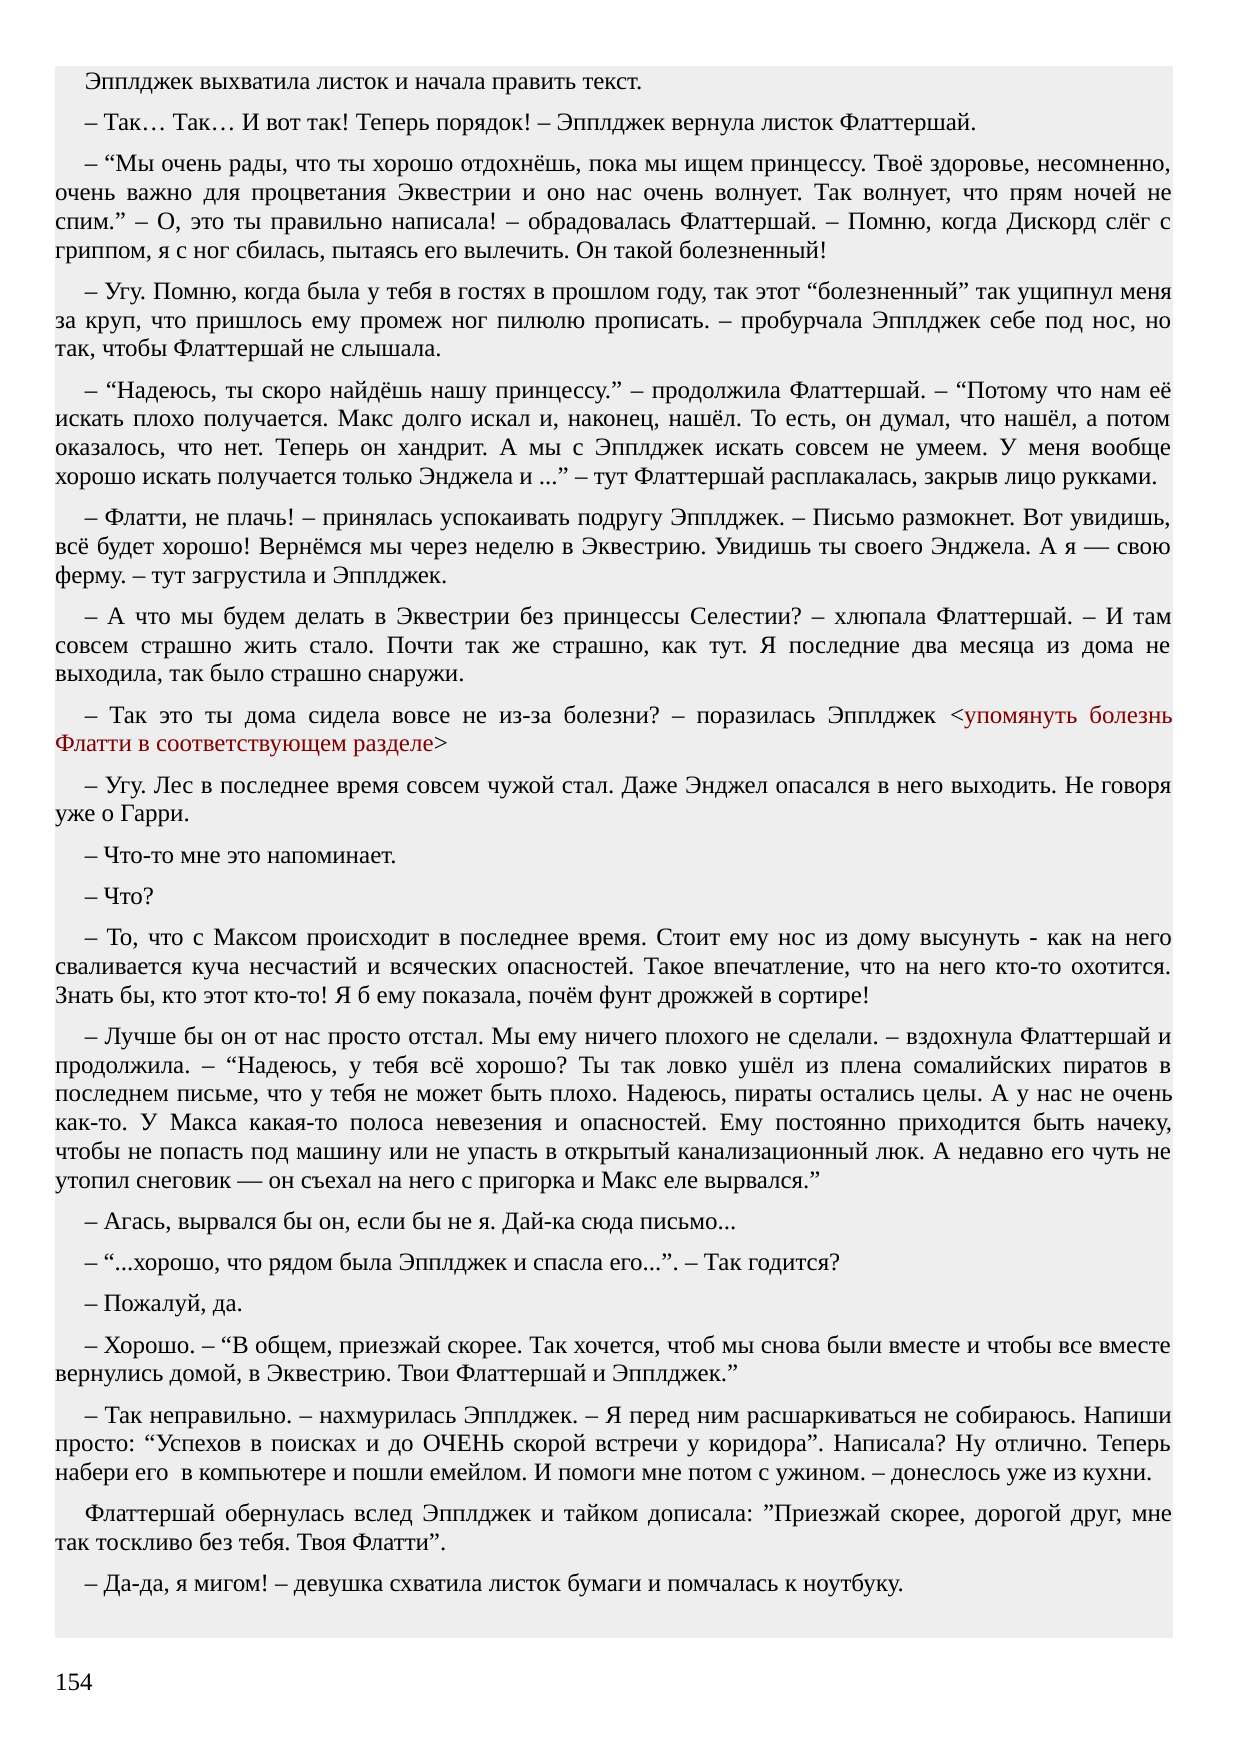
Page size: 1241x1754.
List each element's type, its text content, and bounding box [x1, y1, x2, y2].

text – Что? [55, 881, 1173, 910]
text – Так неправильно. – нахмурилась Эпплджек. – Я перед ним расшаркиваться не собираюсь. Напиши просто: “Успехов в поисках и до ОЧЕНЬ скорой встречи у коридора”. Написала? Ну отлично. Теперь набери его в компьютере и пошли емейлом. И помоги мне потом с ужином. – донеслось уже из кухни. [55, 1400, 1173, 1486]
text – “...хорошо, что рядом была Эпплджек и спасла его...”. – Так годится? [55, 1247, 1173, 1276]
text – Угу. Лес в последнее время совсем чужой стал. Даже Энджел опасался в него выходить. Не говоря уже о Гарри. [55, 770, 1173, 827]
text – “Мы очень рады, что ты хорошо отдохнёшь, пока мы ищем принцессу. Твоё здоровье, несомненно, очень важно для процветания Эквестрии и оно нас очень волнует. Так волнует, что прям ночей не спим.” – О, это ты правильно написала! – обрадовалась Флаттершай. – Помню, когда Дискорд слёг с гриппом, я с ног сбилась, пытаясь его вылечить. Он такой болезненный! [55, 148, 1173, 263]
text – “Надеюсь, ты скоро найдёшь нашу принцессу.” – продолжила Флаттершай. – “Потому что нам её искать плохо получается. Макс долго искал и, наконец, нашёл. То есть, он думал, что нашёл, а потом оказалось, что нет. Теперь он хандрит. А мы с Эпплджек искать совсем не умеем. У меня вообще хорошо искать получается только Энджела и ...” – тут Флаттершай расплакалась, закрыв лицо рукками. [55, 375, 1173, 490]
text – Пожалуй, да. [55, 1288, 1173, 1317]
text – Лучше бы он от нас просто отстал. Мы ему ничего плохого не сделали. – вздохнула Флаттершай и продолжила. – “Надеюсь, у тебя всё хорошо? Ты так ловко ушёл из плена сомалийских пиратов в последнем письме, что у тебя не может быть плохо. Надеюсь, пираты остались целы. А у нас не очень как-то. У Макса какая-то полоса невезения и опасностей. Ему постоянно приходится быть начеку, чтобы не попасть под машину или не упасть в открытый канализационный люк. А недавно его чуть не утопил снеговик — он съехал на него с пригорка и Макс еле вырвался.” [55, 1021, 1173, 1193]
text – Так это ты дома сидела вовсе не из-за болезни? – поразилась Эпплджек <упомянуть болезнь Флатти в соответствующем разделе> [55, 700, 1173, 757]
text – Агась, вырвался бы он, если бы не я. Дай-ка сюда письмо... [55, 1206, 1173, 1235]
text Флаттершай обернулась вслед Эпплджек и тайком дописала: ”Приезжай скорее, дорогой друг, мне так тоскливо без тебя. Твоя Флатти”. [55, 1498, 1173, 1556]
text – Хорошо. – “В общем, приезжай скорее. Так хочется, чтоб мы снова были вместе и чтобы все вместе вернулись домой, в Эквестрию. Твои Флаттершай и Эпплджек.” [55, 1330, 1173, 1387]
text – Так… Так… И вот так! Теперь порядок! – Эпплджек вернула листок Флаттершай. [55, 107, 1173, 136]
text – Угу. Помню, когда была у тебя в гостях в прошлом году, так этот “болезненный” так ущипнул меня за круп, что пришлось ему промеж ног пилюлю прописать. – пробурчала Эпплджек себе под нос, но так, чтобы Флаттершай не слышала. [55, 276, 1173, 362]
text – Флатти, не плачь! – принялась успокаивать подругу Эпплджек. – Письмо размокнет. Вот увидишь, всё будет хорошо! Вернёмся мы через неделю в Эквестрию. Увидишь ты своего Энджела. А я — свою ферму. – тут загрустила и Эпплджек. [55, 502, 1173, 588]
text – То, что с Максом происходит в последнее время. Стоит ему нос из дому высунуть - как на него сваливается куча несчастий и всяческих опасностей. Такое впечатление, что на него кто-то охотится. Знать бы, кто этот кто-то! Я б ему показала, почём фунт дрожжей в сортире! [55, 922, 1173, 1008]
text Эпплджек выхватила листок и начала править текст. [55, 66, 1173, 95]
text – Что-то мне это напоминает. [55, 840, 1173, 868]
text – А что мы будем делать в Эквестрии без принцессы Селестии? – хлюпала Флаттершай. – И там совсем страшно жить стало. Почти так же страшно, как тут. Я последние два месяца из дома не выходила, так было страшно снаружи. [55, 601, 1173, 687]
text – Да-да, я мигом! – девушка схватила листок бумаги и помчалась к ноутбуку. [55, 1568, 1173, 1597]
